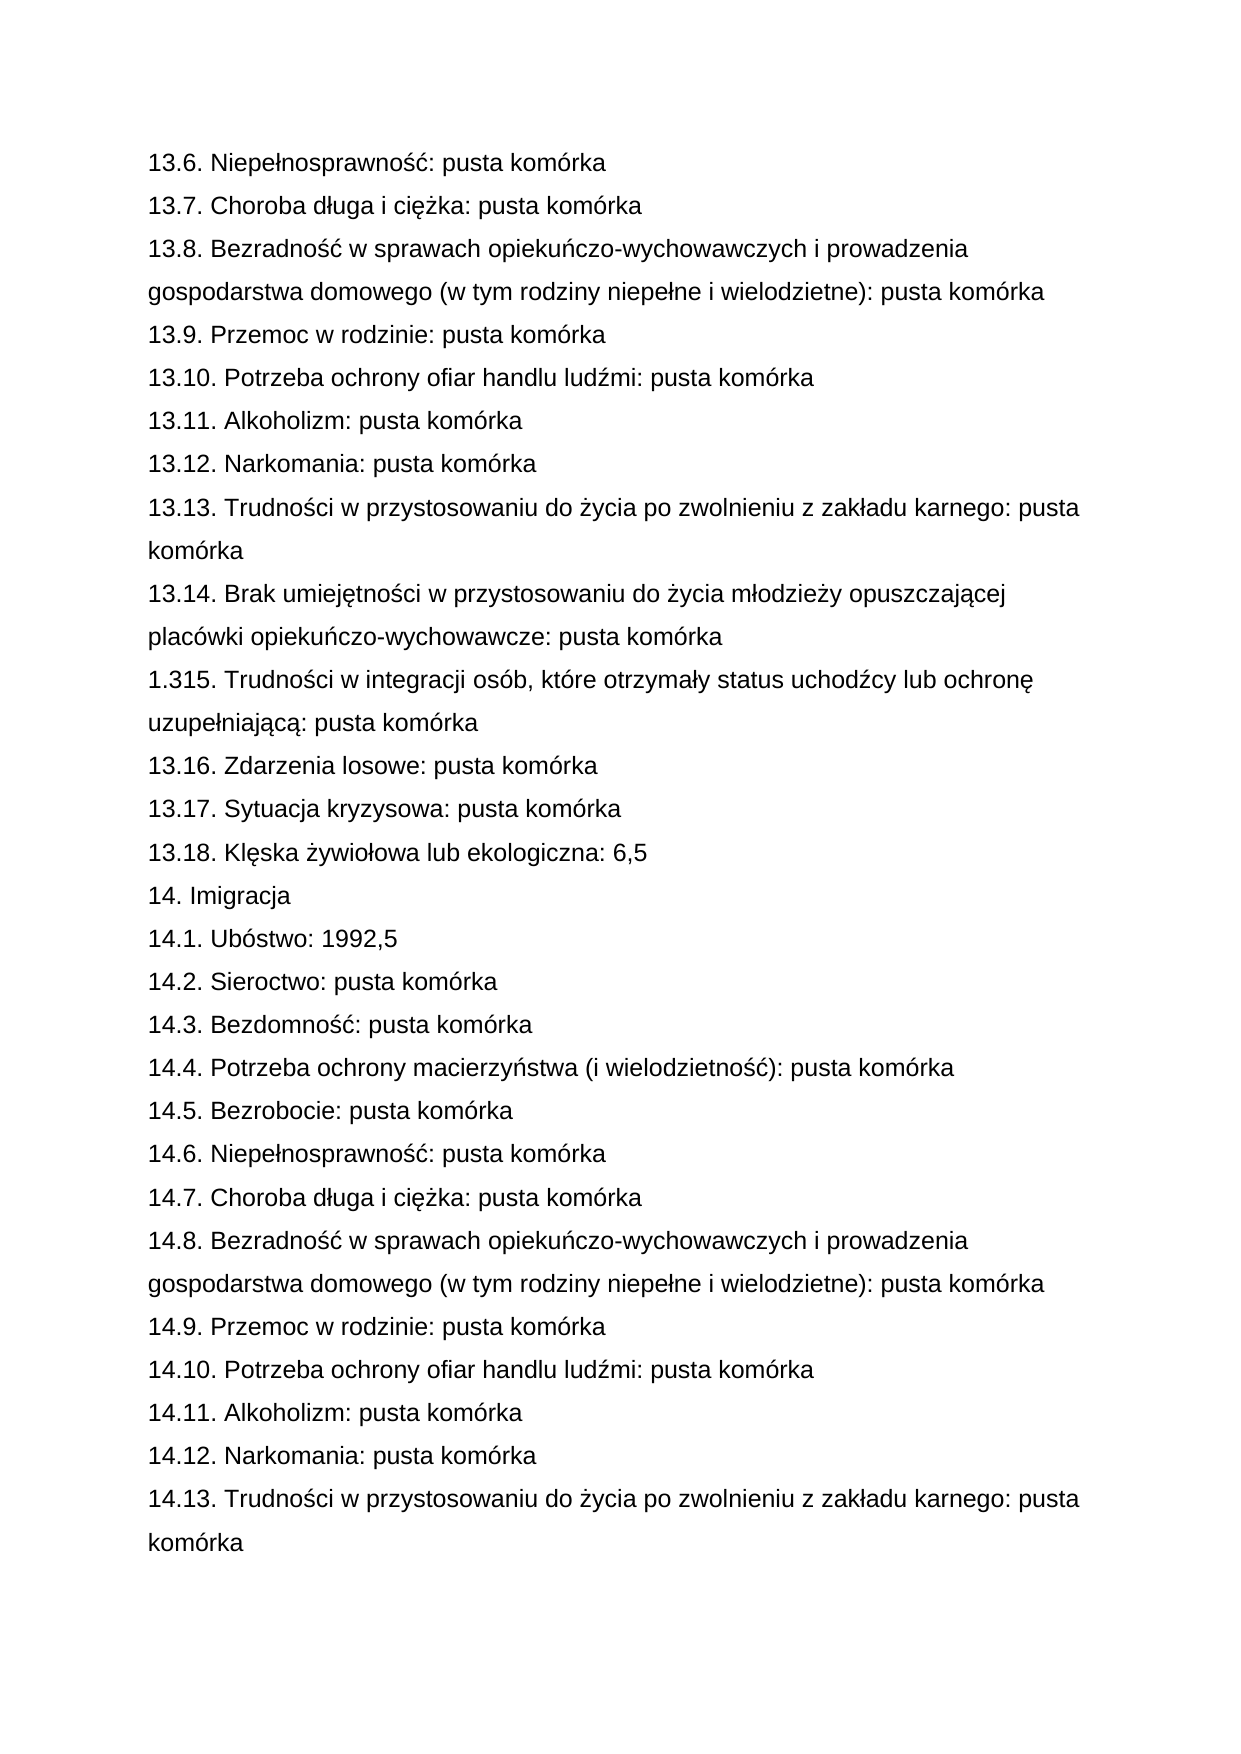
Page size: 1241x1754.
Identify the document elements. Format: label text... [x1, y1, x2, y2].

text 14.9. Przemoc w rodzinie: pusta komórka [148, 1312, 1093, 1341]
text 13.9. Przemoc w rodzinie: pusta komórka [148, 320, 1093, 349]
text 13.14. Brak umiejętności w przystosowaniu do życia młodzieży opuszczającej placówki opiekuńczo-wychowawcze: pusta komórka [148, 579, 1093, 651]
text 14.1. Ubóstwo: 1992,5 [148, 924, 1093, 953]
text 13.18. Klęska żywiołowa lub ekologiczna: 6,5 [148, 838, 1093, 866]
text 13.8. Bezradność w sprawach opiekuńczo-wychowawczych i prowadzenia gospodarstwa domowego (w tym rodziny niepełne i wielodzietne): pusta komórka [148, 234, 1093, 306]
text 13.7. Choroba długa i ciężka: pusta komórka [148, 191, 1093, 219]
text 1.315. Trudności w integracji osób, które otrzymały status uchodźcy lub ochronę uzupełniającą: pusta komórka [148, 665, 1093, 737]
text 13.13. Trudności w przystosowaniu do życia po zwolnieniu z zakładu karnego: pusta komórka [148, 493, 1093, 564]
text 13.16. Zdarzenia losowe: pusta komórka [148, 751, 1093, 780]
text 14.5. Bezrobocie: pusta komórka [148, 1096, 1093, 1125]
text 13.6. Niepełnosprawność: pusta komórka [148, 148, 1093, 176]
text 14.7. Choroba długa i ciężka: pusta komórka [148, 1183, 1093, 1211]
text 14.8. Bezradność w sprawach opiekuńczo-wychowawczych i prowadzenia gospodarstwa domowego (w tym rodziny niepełne i wielodzietne): pusta komórka [148, 1226, 1093, 1298]
text 14.12. Narkomania: pusta komórka [148, 1441, 1093, 1470]
text 14.6. Niepełnosprawność: pusta komórka [148, 1139, 1093, 1168]
text 13.11. Alkoholizm: pusta komórka [148, 406, 1093, 435]
text 14.11. Alkoholizm: pusta komórka [148, 1398, 1093, 1427]
text 14. Imigracja [148, 881, 1093, 909]
text 13.17. Sytuacja kryzysowa: pusta komórka [148, 794, 1093, 823]
text 13.12. Narkomania: pusta komórka [148, 449, 1093, 478]
text 14.2. Sieroctwo: pusta komórka [148, 967, 1093, 996]
text 14.4. Potrzeba ochrony macierzyństwa (i wielodzietność): pusta komórka [148, 1053, 1093, 1082]
text 13.10. Potrzeba ochrony ofiar handlu ludźmi: pusta komórka [148, 363, 1093, 392]
text 14.10. Potrzeba ochrony ofiar handlu ludźmi: pusta komórka [148, 1355, 1093, 1384]
text 14.13. Trudności w przystosowaniu do życia po zwolnieniu z zakładu karnego: pusta komórka [148, 1484, 1093, 1556]
text 14.3. Bezdomność: pusta komórka [148, 1010, 1093, 1039]
